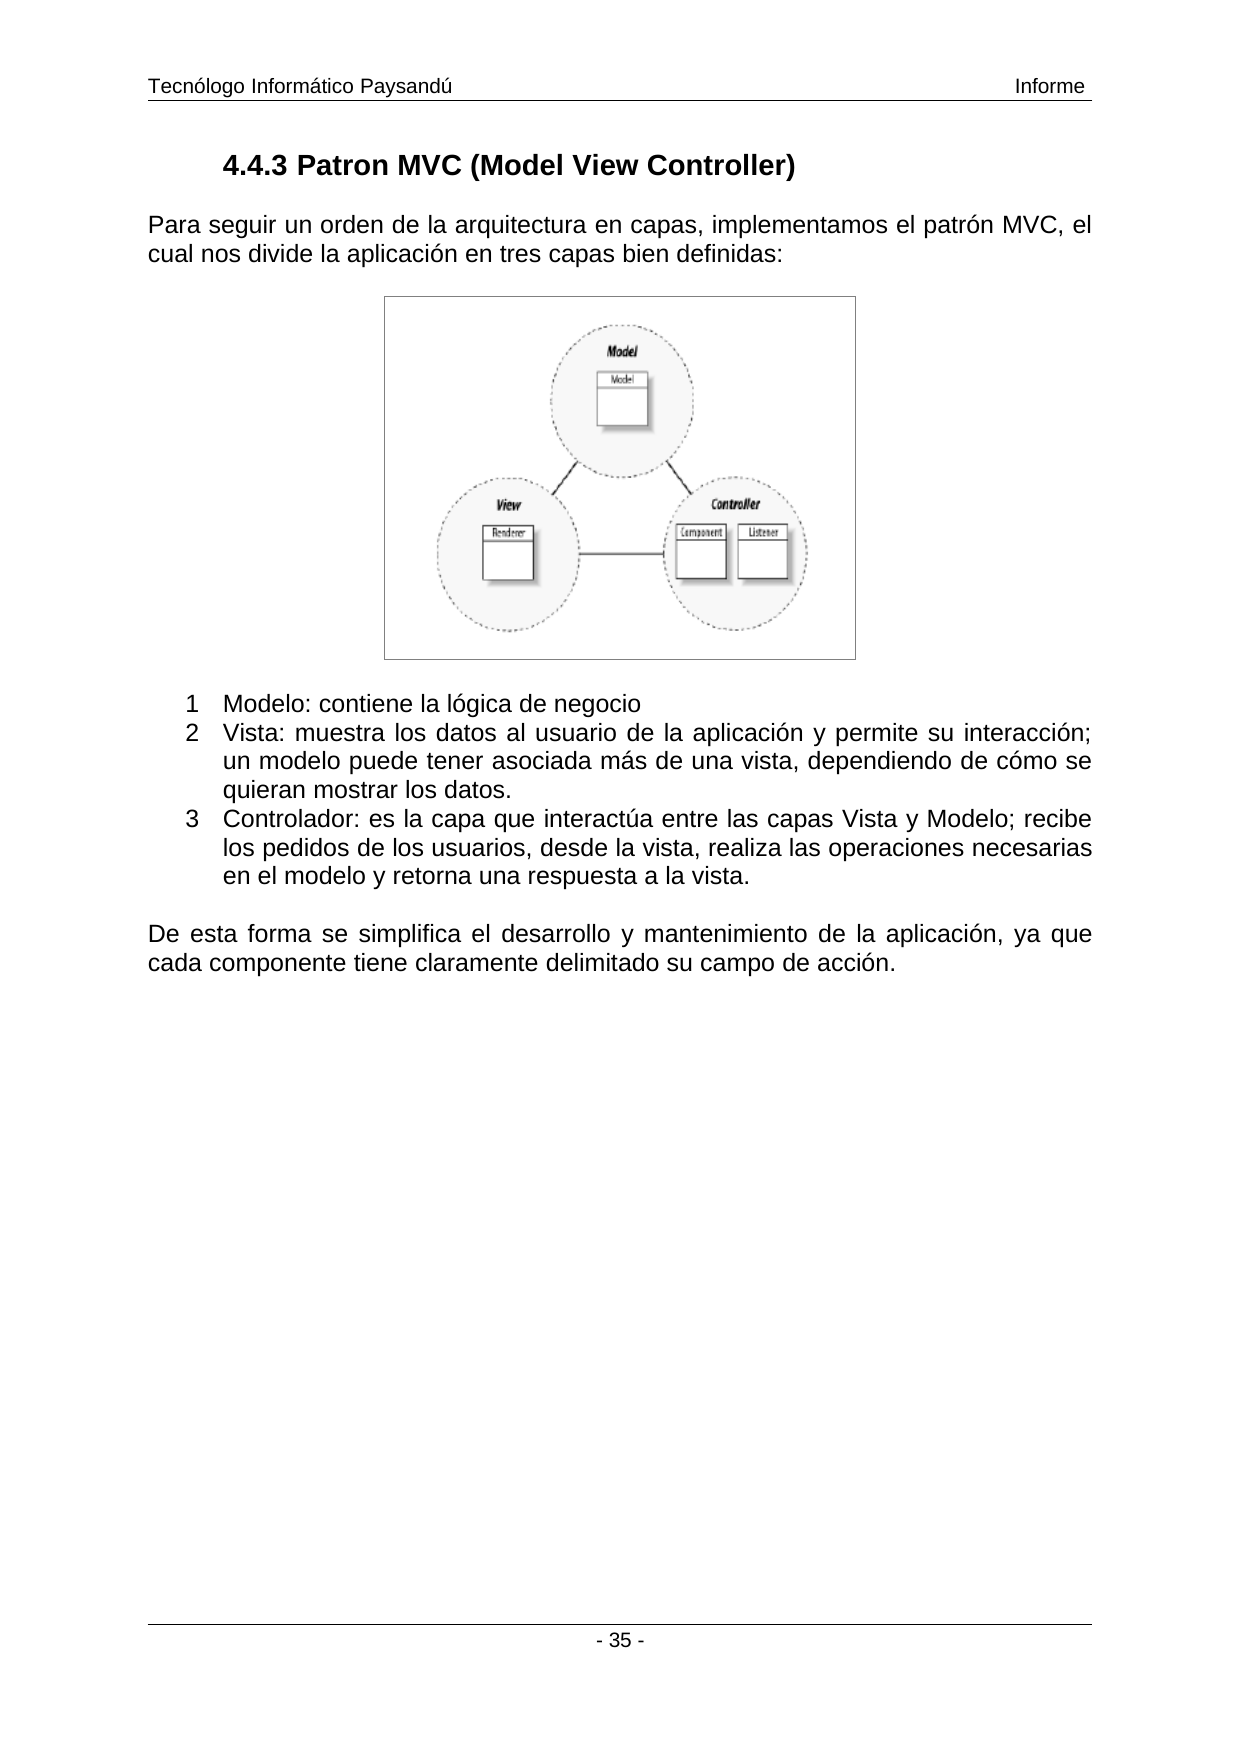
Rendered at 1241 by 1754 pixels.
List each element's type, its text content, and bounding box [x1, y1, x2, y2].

subtitle Patron MVC (Model View Controller) [223, 148, 1092, 181]
picture [401, 305, 840, 651]
list Modelo: contiene la lógica de negocio [185, 689, 1092, 717]
text De esta forma se simplifica el desarrollo y mantenimiento de la aplicación, ya que cada componente tiene claramente delimitado su campo de acción. [148, 919, 1092, 976]
list Vista: muestra los datos al usuario de la aplicación y permite su interacción; un modelo puede tener asociada más de una vista, dependiendo de cómo se quieran mostrar los datos. [185, 717, 1092, 804]
list Controlador: es la capa que interactúa entre las capas Vista y Modelo; recibe los pedidos de los usuarios, desde la vista, realiza las operaciones necesarias en el modelo y retorna una respuesta a la vista. [185, 804, 1092, 890]
text Para seguir un orden de la arquitectura en capas, implementamos el patrón MVC, el cual nos divide la aplicación en tres capas bien definidas: [148, 210, 1092, 267]
